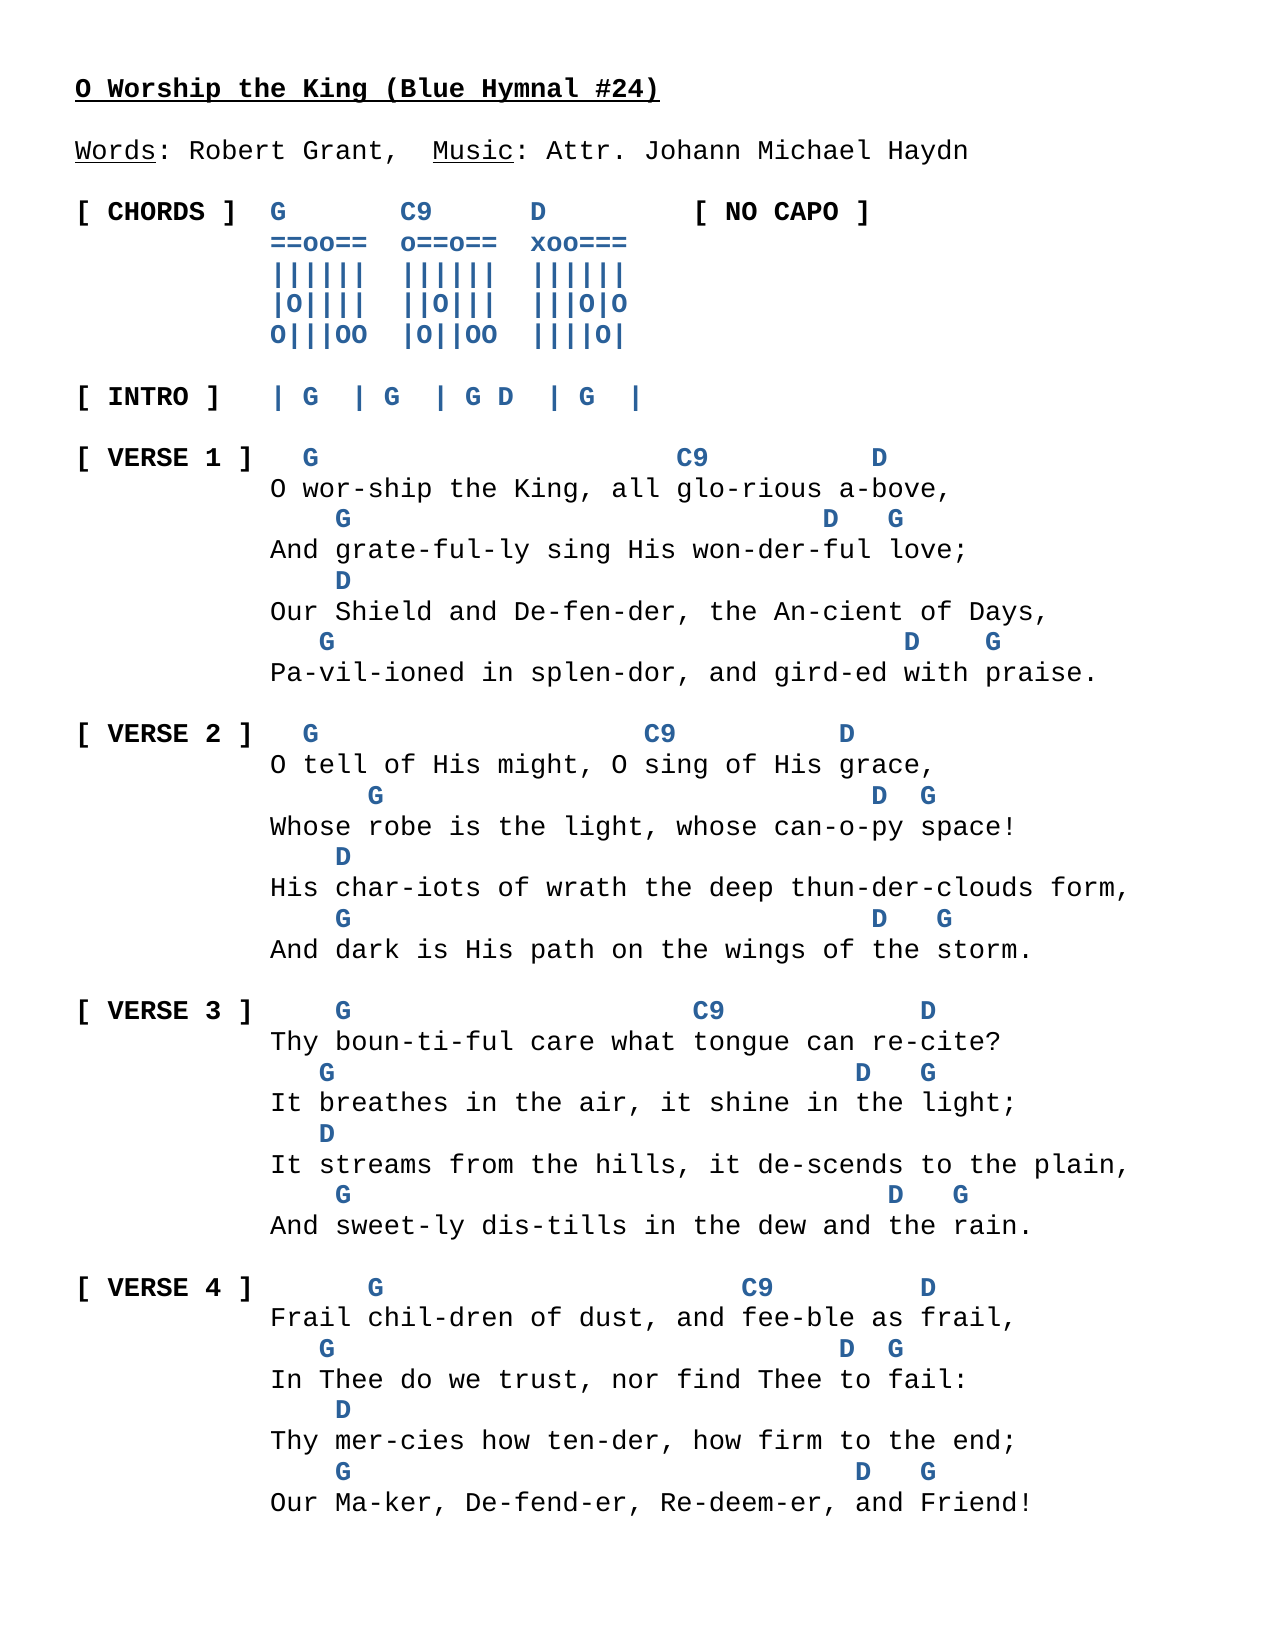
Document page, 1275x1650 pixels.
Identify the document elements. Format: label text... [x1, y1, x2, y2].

text G D G [75, 1458, 1200, 1488]
text [ VERSE 3 ] G C9 D [75, 997, 1200, 1028]
text O wor-ship the King, all glo-rious a-bove, [75, 474, 1200, 505]
text G D G [75, 1058, 1200, 1089]
text It breathes in the air, it shine in the light; [75, 1089, 1200, 1120]
text D [75, 1396, 1200, 1427]
text O tell of His might, O sing of His grace, [75, 751, 1200, 782]
text It streams from the hills, it de-scends to the plain, [75, 1151, 1200, 1181]
text O Worship the King (Blue Hymnal #24) [75, 75, 1200, 106]
text G D G [75, 782, 1200, 812]
text Pa-vil-ioned in splen-dor, and gird-ed with praise. [75, 659, 1200, 689]
text Our Shield and De-fen-der, the An-cient of Days, [75, 597, 1200, 628]
text ==oo== o==o== xoo=== [75, 229, 1200, 259]
text Thy mer-cies how ten-der, how firm to the end; [75, 1427, 1200, 1458]
text G D G [75, 1335, 1200, 1366]
text G D G [75, 505, 1200, 536]
text D [75, 567, 1200, 597]
text O|||OO |O||OO ||||O| [75, 321, 1200, 352]
text [ VERSE 2 ] G C9 D [75, 720, 1200, 751]
text [ CHORDS ] G C9 D [ NO CAPO ] [75, 198, 1200, 229]
text Frail chil-dren of dust, and fee-ble as frail, [75, 1304, 1200, 1335]
text And sweet-ly dis-tills in the dew and the rain. [75, 1212, 1200, 1243]
text Thy boun-ti-ful care what tongue can re-cite? [75, 1028, 1200, 1058]
text |O|||| ||O||| |||O|O [75, 290, 1200, 321]
text [ INTRO ] | G | G | G D | G | [75, 382, 1200, 413]
text And grate-ful-ly sing His won-der-ful love; [75, 536, 1200, 567]
text |||||| |||||| |||||| [75, 259, 1200, 290]
text Whose robe is the light, whose can-o-py space! [75, 812, 1200, 843]
text And dark is His path on the wings of the storm. [75, 935, 1200, 966]
text D [75, 843, 1200, 874]
text Words: Robert Grant, Music: Attr. Johann Michael Haydn [75, 136, 1200, 167]
text G D G [75, 1181, 1200, 1212]
text [ VERSE 1 ] G C9 D [75, 444, 1200, 474]
text D [75, 1120, 1200, 1151]
text His char-iots of wrath the deep thun-der-clouds form, [75, 874, 1200, 905]
text G D G [75, 628, 1200, 659]
text G D G [75, 905, 1200, 935]
text Our Ma-ker, De-fend-er, Re-deem-er, and Friend! [75, 1488, 1200, 1519]
text In Thee do we trust, nor find Thee to fail: [75, 1366, 1200, 1396]
text [ VERSE 4 ] G C9 D [75, 1273, 1200, 1304]
